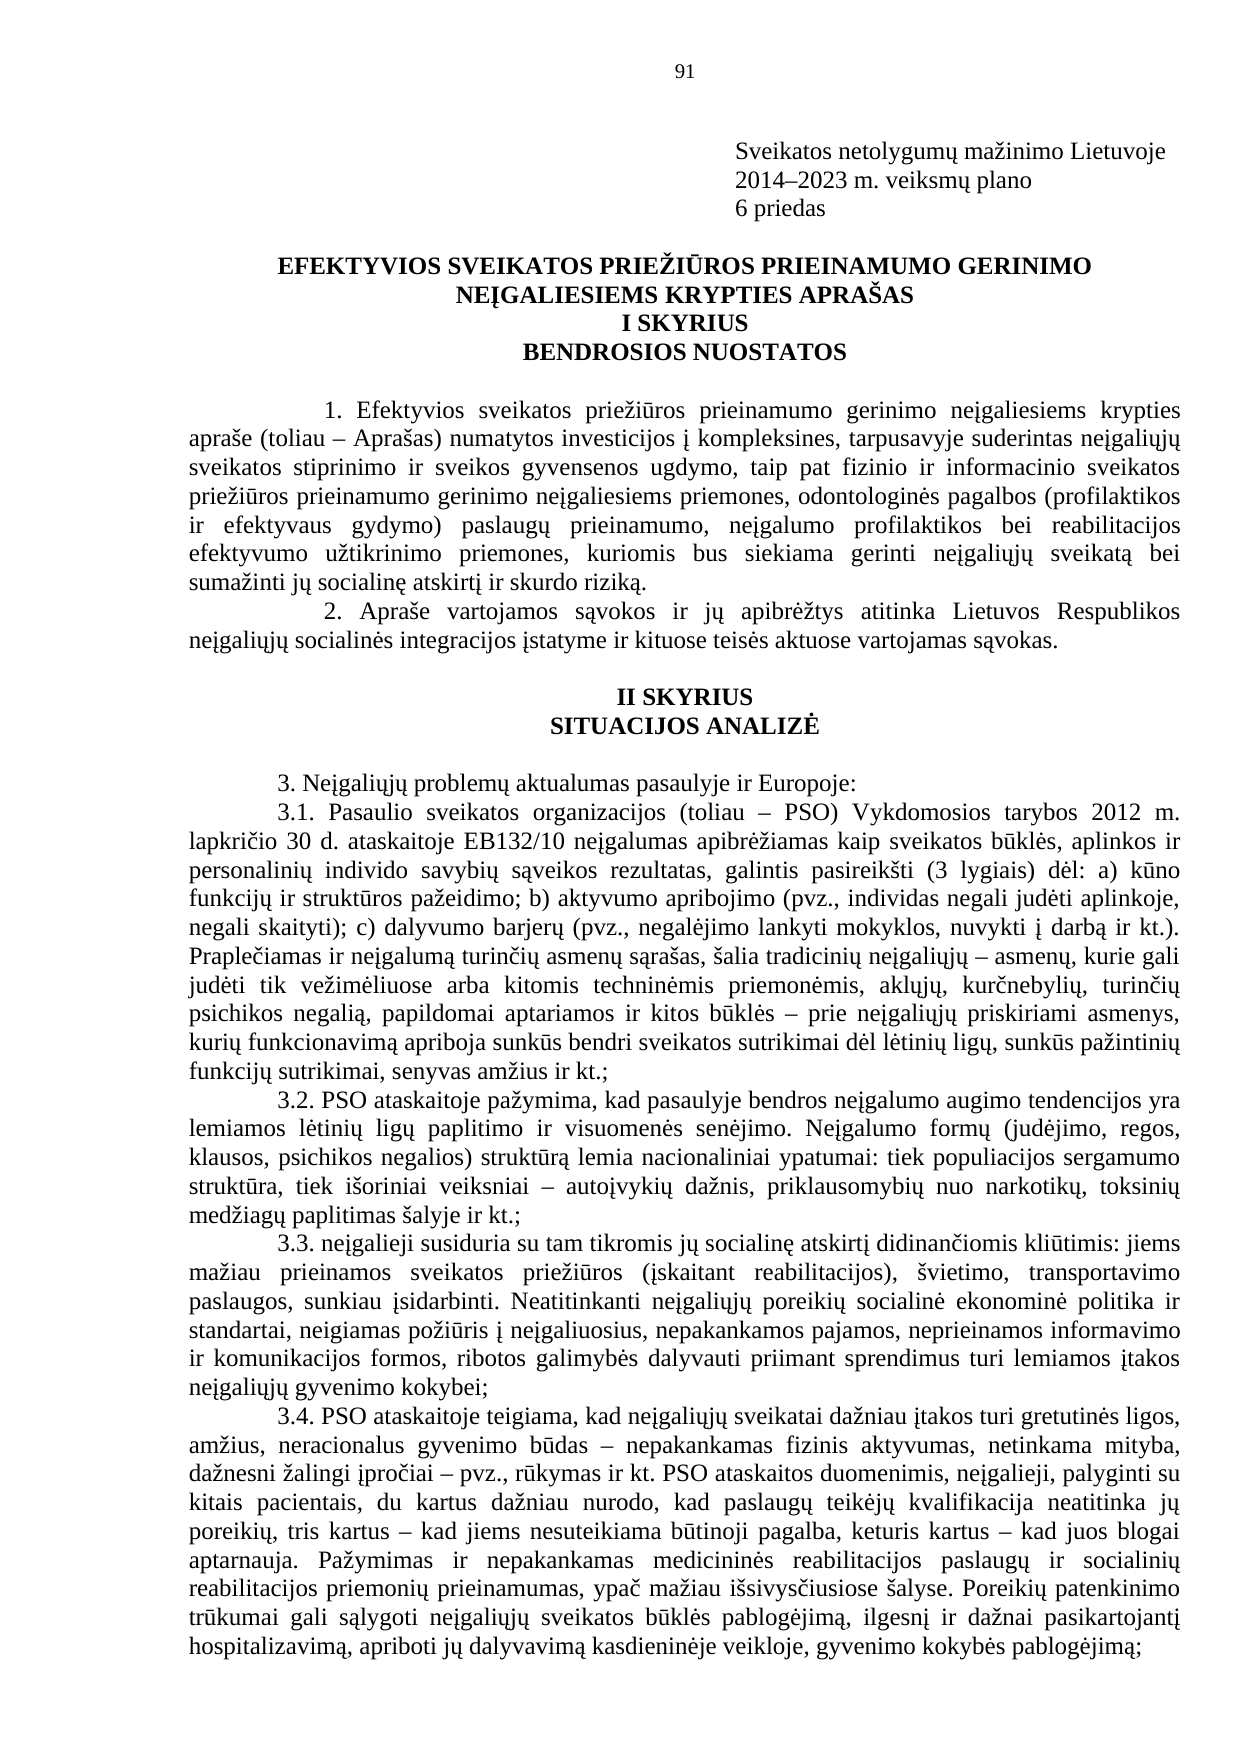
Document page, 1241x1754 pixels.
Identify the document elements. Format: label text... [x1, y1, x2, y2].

text 2014–2023 m. veiksmų plano [188, 165, 1181, 193]
text BENDROSIOS NUOSTATOS [188, 337, 1181, 366]
text 2. Apraše vartojamos sąvokos ir jų apibrėžtys atitinka Lietuvos Respublikos neįgaliųjų socialinės integracijos įstatyme ir kituose teisės aktuose vartojamas sąvokas. [188, 596, 1181, 653]
text I SKYRIUS [188, 308, 1181, 337]
text 3.2. PSO ataskaitoje pažymima, kad pasaulyje bendros neįgalumo augimo tendencijos yra lemiamos lėtinių ligų paplitimo ir visuomenės senėjimo. Neįgalumo formų (judėjimo, regos, klausos, psichikos negalios) struktūrą lemia nacionaliniai ypatumai: tiek populiacijos sergamumo struktūra, tiek išoriniai veiksniai – autoįvykių dažnis, priklausomybių nuo narkotikų, toksinių medžiagų paplitimas šalyje ir kt.; [188, 1085, 1181, 1228]
text 3.3. neįgalieji susiduria su tam tikromis jų socialinę atskirtį didinančiomis kliūtimis: jiems mažiau prieinamos sveikatos priežiūros (įskaitant reabilitacijos), švietimo, transportavimo paslaugos, sunkiau įsidarbinti. Neatitinkanti neįgaliųjų poreikių socialinė ekonominė politika ir standartai, neigiamas požiūris į neįgaliuosius, nepakankamos pajamos, neprieinamos informavimo ir komunikacijos formos, ribotos galimybės dalyvauti priimant sprendimus turi lemiamos įtakos neįgaliųjų gyvenimo kokybei; [188, 1228, 1181, 1401]
text II SKYRIUS [188, 682, 1181, 711]
text 1. Efektyvios sveikatos priežiūros prieinamumo gerinimo neįgaliesiems krypties apraše (toliau – Aprašas) numatytos investicijos į kompleksines, tarpusavyje suderintas neįgaliųjų sveikatos stiprinimo ir sveikos gyvensenos ugdymo, taip pat fizinio ir informacinio sveikatos priežiūros prieinamumo gerinimo neįgaliesiems priemones, odontologinės pagalbos (profilaktikos ir efektyvaus gydymo) paslaugų prieinamumo, neįgalumo profilaktikos bei reabilitacijos efektyvumo užtikrinimo priemones, kuriomis bus siekiama gerinti neįgaliųjų sveikatą bei sumažinti jų socialinę atskirtį ir skurdo riziką. [188, 395, 1181, 596]
text EFEKTYVIOS SVEIKATOS PRIEŽIŪROS PRIEINAMUMO GERINIMO NEĮGALIESIEMS KRYPTIES APRAŠAS [188, 251, 1181, 308]
text 3.1. Pasaulio sveikatos organizacijos (toliau – PSO) Vykdomosios tarybos 2012 m. lapkričio 30 d. ataskaitoje EB132/10 neįgalumas apibrėžiamas kaip sveikatos būklės, aplinkos ir personalinių individo savybių sąveikos rezultatas, galintis pasireikšti (3 lygiais) dėl: a) kūno funkcijų ir struktūros pažeidimo; b) aktyvumo apribojimo (pvz., individas negali judėti aplinkoje, negali skaityti); c) dalyvumo barjerų (pvz., negalėjimo lankyti mokyklos, nuvykti į darbą ir kt.). Praplečiamas ir neįgalumą turinčių asmenų sąrašas, šalia tradicinių neįgaliųjų – asmenų, kurie gali judėti tik vežimėliuose arba kitomis techninėmis priemonėmis, aklųjų, kurčnebylių, turinčių psichikos negalią, papildomai aptariamos ir kitos būklės – prie neįgaliųjų priskiriami asmenys, kurių funkcionavimą apriboja sunkūs bendri sveikatos sutrikimai dėl lėtinių ligų, sunkūs pažintinių funkcijų sutrikimai, senyvas amžius ir kt.; [188, 797, 1181, 1085]
text Sveikatos netolygumų mažinimo Lietuvoje [188, 136, 1181, 165]
text 6 priedas [188, 193, 1181, 222]
text 3. Neįgaliųjų problemų aktualumas pasaulyje ir Europoje: [188, 768, 1181, 797]
text SITUACIJOS ANALIZĖ [188, 711, 1181, 740]
text 3.4. PSO ataskaitoje teigiama, kad neįgaliųjų sveikatai dažniau įtakos turi gretutinės ligos, amžius, neracionalus gyvenimo būdas – nepakankamas fizinis aktyvumas, netinkama mityba, dažnesni žalingi įpročiai – pvz., rūkymas ir kt. PSO ataskaitos duomenimis, neįgalieji, palyginti su kitais pacientais, du kartus dažniau nurodo, kad paslaugų teikėjų kvalifikacija neatitinka jų poreikių, tris kartus – kad jiems nesuteikiama būtinoji pagalba, keturis kartus – kad juos blogai aptarnauja. Pažymimas ir nepakankamas medicininės reabilitacijos paslaugų ir socialinių reabilitacijos priemonių prieinamumas, ypač mažiau išsivysčiusiose šalyse. Poreikių patenkinimo trūkumai gali sąlygoti neįgaliųjų sveikatos būklės pablogėjimą, ilgesnį ir dažnai pasikartojantį hospitalizavimą, apriboti jų dalyvavimą kasdieninėje veikloje, gyvenimo kokybės pablogėjimą; [188, 1401, 1181, 1660]
